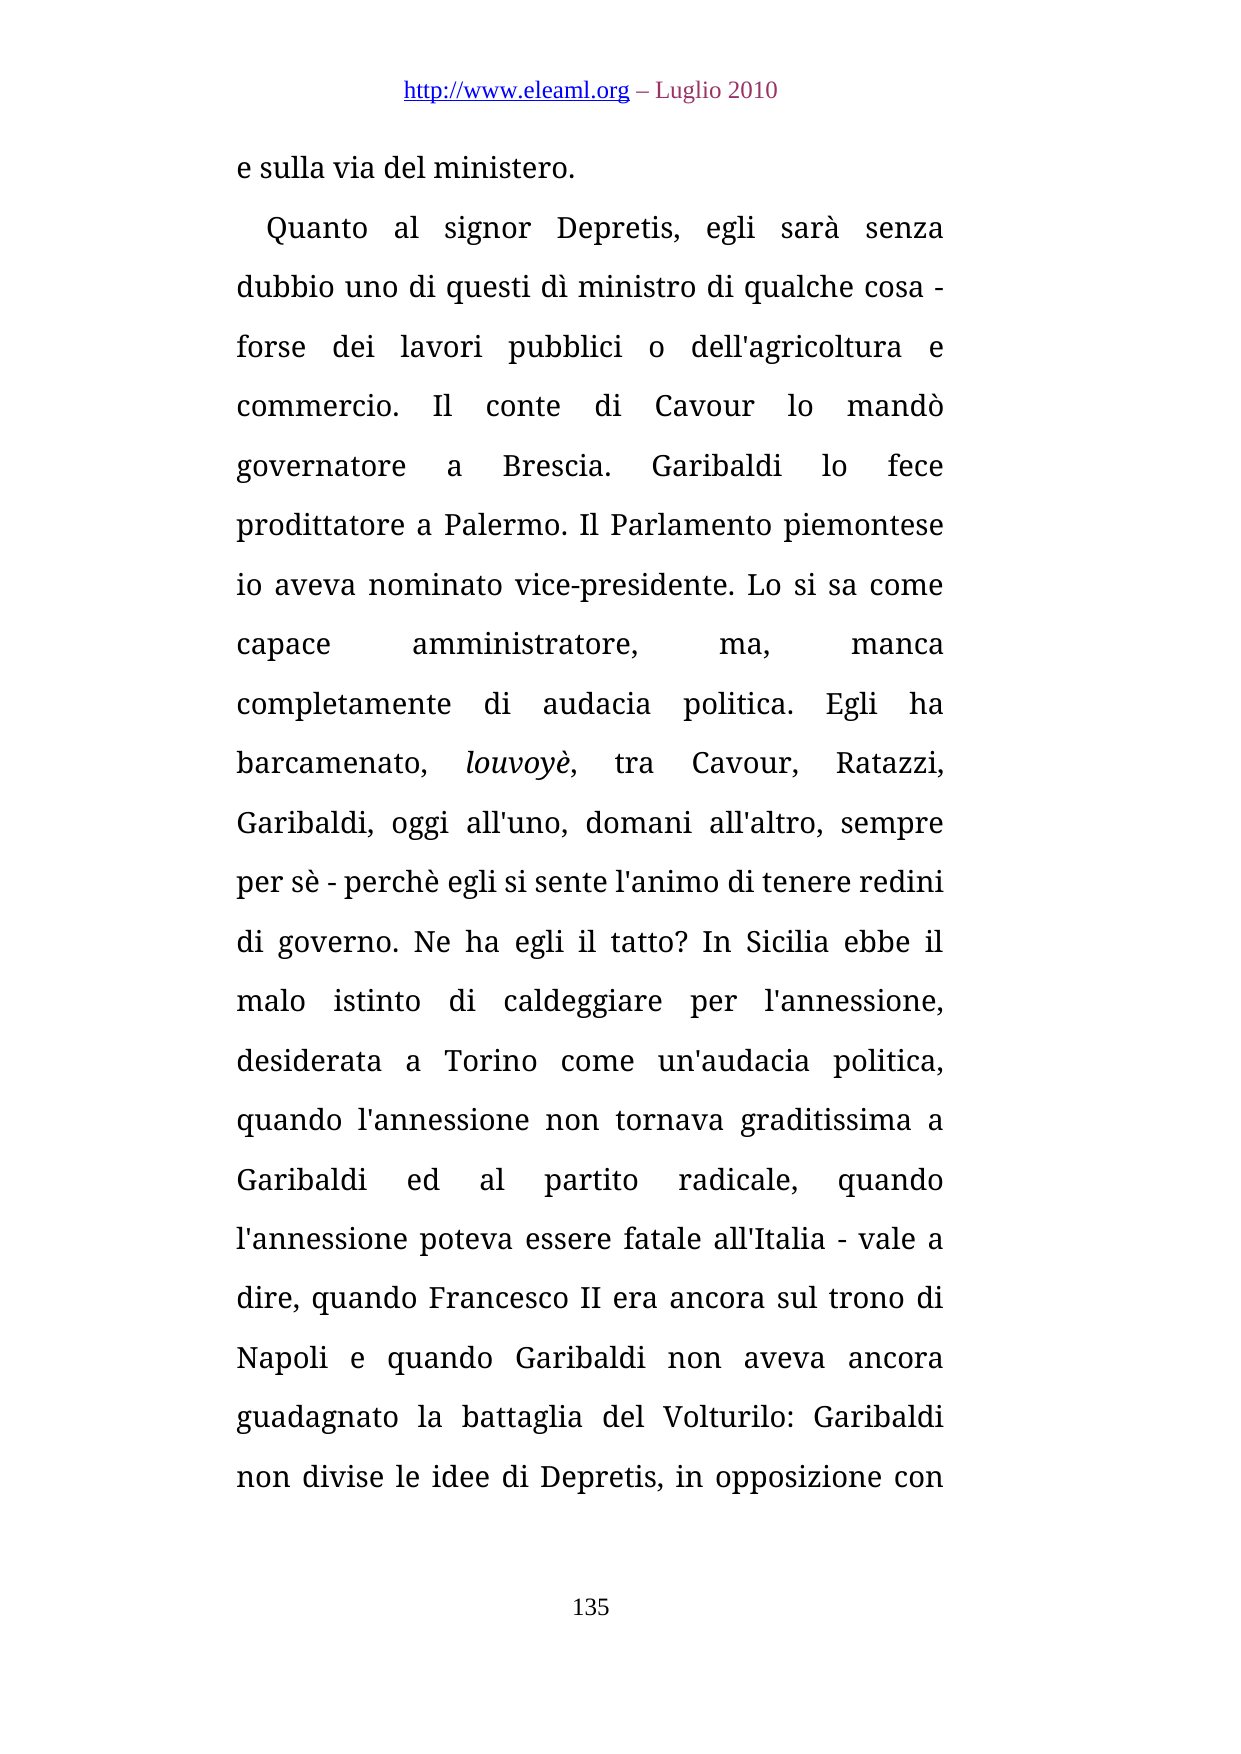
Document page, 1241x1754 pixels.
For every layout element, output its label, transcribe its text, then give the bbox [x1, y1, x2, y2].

text Quanto al signor Depretis, egli sarà senza dubbio uno di questi dì ministro di qualche cosa - forse dei lavori pubblici o dell'agricoltura e commercio. Il conte di Cavour lo mandò governatore a Brescia. Garibaldi lo fece prodittatore a Palermo. Il Parlamento piemontese io aveva nominato vice-presidente. Lo si sa come capace amministratore, ma, manca completamente di audacia politica. Egli ha barcamenato, louvoyè, tra Cavour, Ratazzi, Garibaldi, oggi all'uno, domani all'altro, sempre per sè - perchè egli si sente l'animo di tenere redini di governo. Ne ha egli il tatto? In Sicilia ebbe il malo istinto di caldeggiare per l'annessione, desiderata a Torino come un'audacia politica, quando l'annessione non tornava graditissima a Garibaldi ed al partito radicale, quando l'annessione poteva essere fatale all'Italia - vale a dire, quando Francesco II era ancora sul trono di Napoli e quando Garibaldi non aveva ancora guadagnato la battaglia del Volturilo: Garibaldi non divise le idee di Depretis, in opposizione con [236, 207, 945, 1496]
text - e sulla via del ministero. [236, 148, 945, 187]
